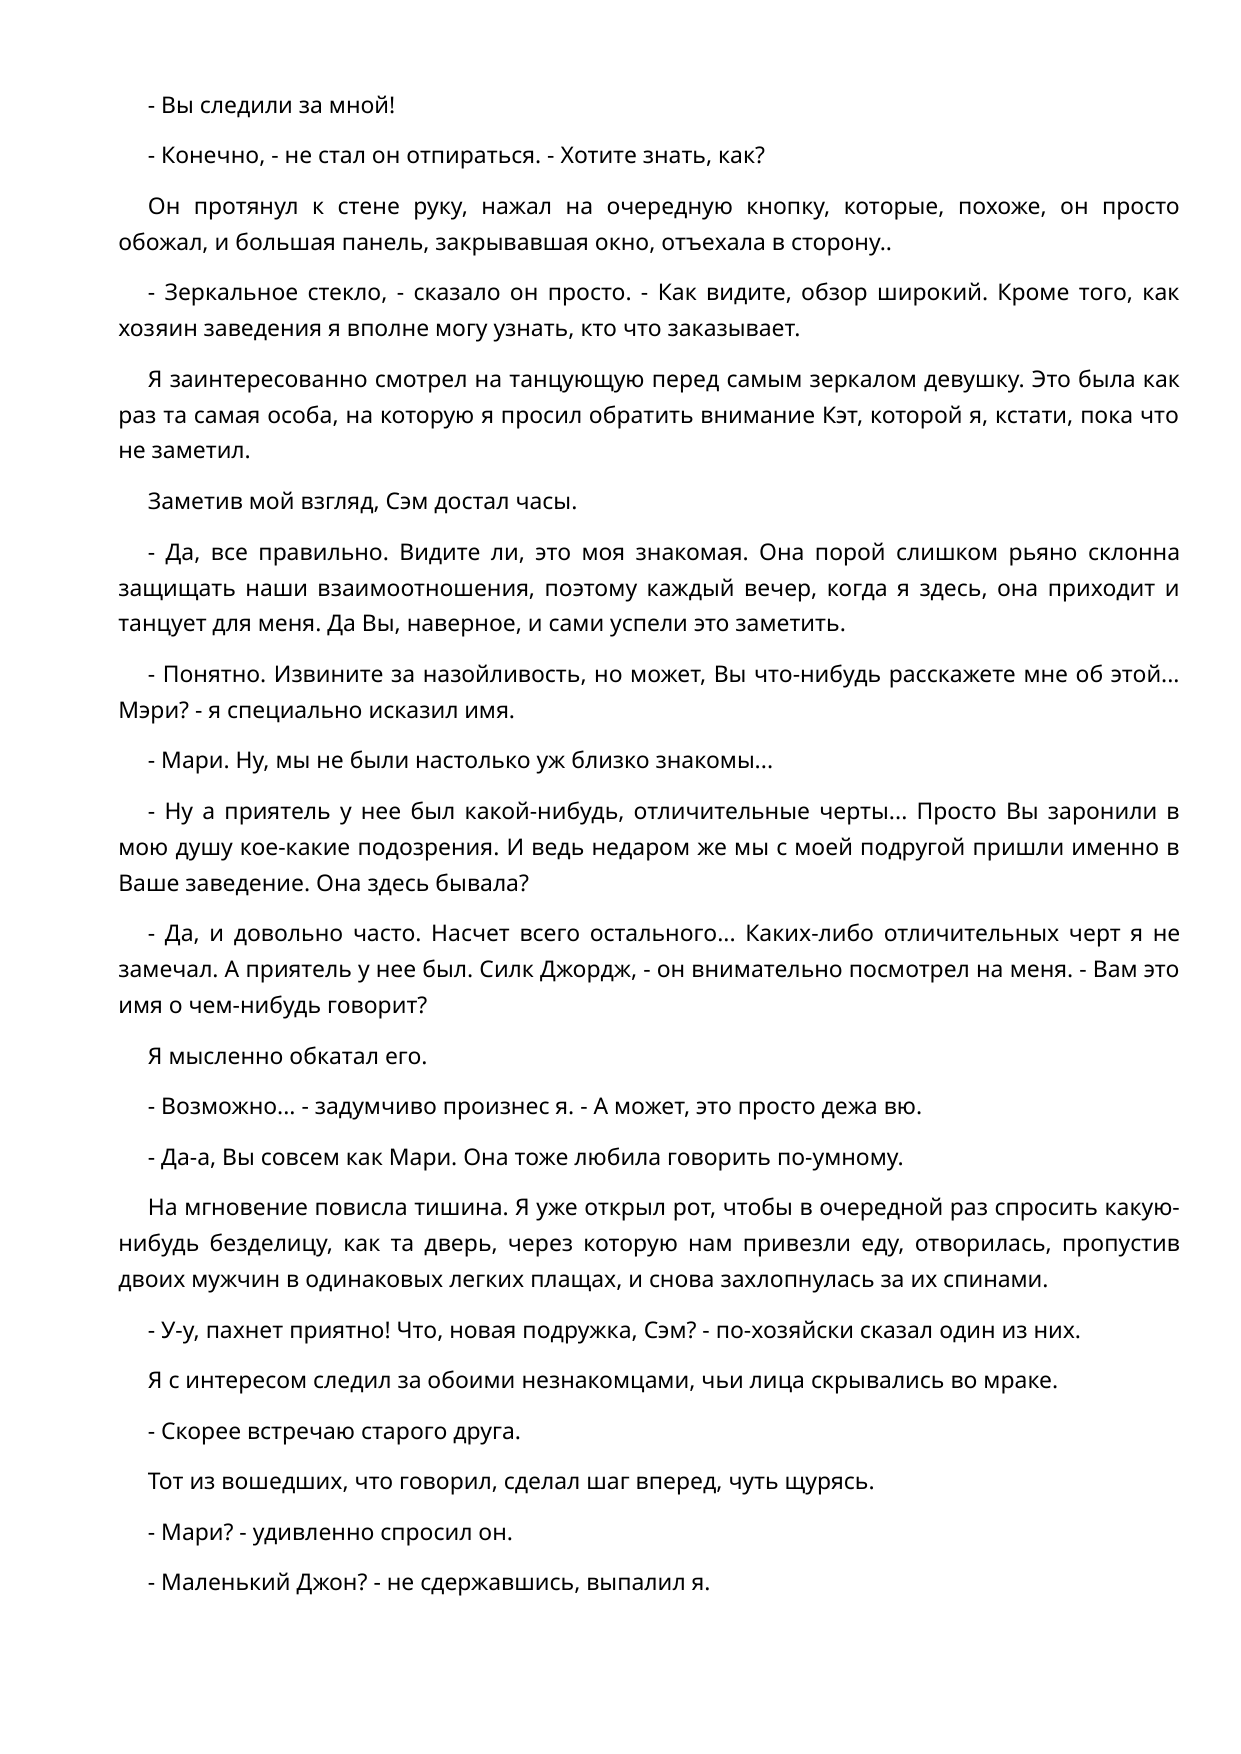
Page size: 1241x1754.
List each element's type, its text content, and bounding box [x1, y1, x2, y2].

text - Мари. Ну, мы не были настолько уж близко знакомы... [118, 744, 1181, 776]
text - Да, и довольно часто. Насчет всего остального... Каких-либо отличительных черт я не замечал. А приятель у нее был. Силк Джордж, - он внимательно посмотрел на меня. - Вам это имя о чем-нибудь говорит? [118, 917, 1181, 1020]
text Я с интересом следил за обоими незнакомцами, чьи лица скрывались во мраке. [118, 1364, 1181, 1395]
text На мгновение повисла тишина. Я уже открыл рот, чтобы в очередной раз спросить какую-нибудь безделицу, как та дверь, через которую нам привезли еду, отворилась, пропустив двоих мужчин в одинаковых легких плащах, и снова захлопнулась за их спинами. [118, 1191, 1181, 1294]
text - Зеркальное стекло, - сказало он просто. - Как видите, обзор широкий. Кроме того, как хозяин заведения я вполне могу узнать, кто что заказывает. [118, 276, 1181, 343]
text Заметив мой взгляд, Сэм достал часы. [118, 485, 1181, 516]
text - Скорее встречаю старого друга. [118, 1415, 1181, 1446]
text Я мысленно обкатал его. [118, 1040, 1181, 1071]
text - Ну а приятель у нее был какой-нибудь, отличительные черты... Просто Вы заронили в мою душу кое-какие подозрения. И ведь недаром же мы с моей подругой пришли именно в Ваше заведение. Она здесь бывала? [118, 795, 1181, 898]
text - Конечно, - не стал он отпираться. - Хотите знать, как? [118, 139, 1181, 170]
text - Понятно. Извините за назойливость, но может, Вы что-нибудь расскажете мне об этой... Мэри? - я специально исказил имя. [118, 658, 1181, 725]
text - Возможно... - задумчиво произнес я. - А может, это просто дежа вю. [118, 1090, 1181, 1121]
text - Мари? - удивленно спросил он. [118, 1516, 1181, 1547]
text - Да-а, Вы совсем как Мари. Она тоже любила говорить по-умному. [118, 1141, 1181, 1172]
text Тот из вошедших, что говорил, сделал шаг вперед, чуть щурясь. [118, 1465, 1181, 1496]
text - Вы следили за мной! [118, 89, 1181, 120]
text Он протянул к стене руку, нажал на очередную кнопку, которые, похоже, он просто обожал, и большая панель, закрывавшая окно, отъехала в сторону.. [118, 190, 1181, 257]
text - У-у, пахнет приятно! Что, новая подружка, Сэм? - по-хозяйски сказал один из них. [118, 1314, 1181, 1345]
text - Маленький Джон? - не сдержавшись, выпалил я. [118, 1566, 1181, 1597]
text - Да, все правильно. Видите ли, это моя знакомая. Она порой слишком рьяно склонна защищать наши взаимоотношения, поэтому каждый вечер, когда я здесь, она приходит и танцует для меня. Да Вы, наверное, и сами успели это заметить. [118, 536, 1181, 639]
text Я заинтересованно смотрел на танцующую перед самым зеркалом девушку. Это была как раз та самая особа, на которую я просил обратить внимание Кэт, которой я, кстати, пока что не заметил. [118, 363, 1181, 466]
